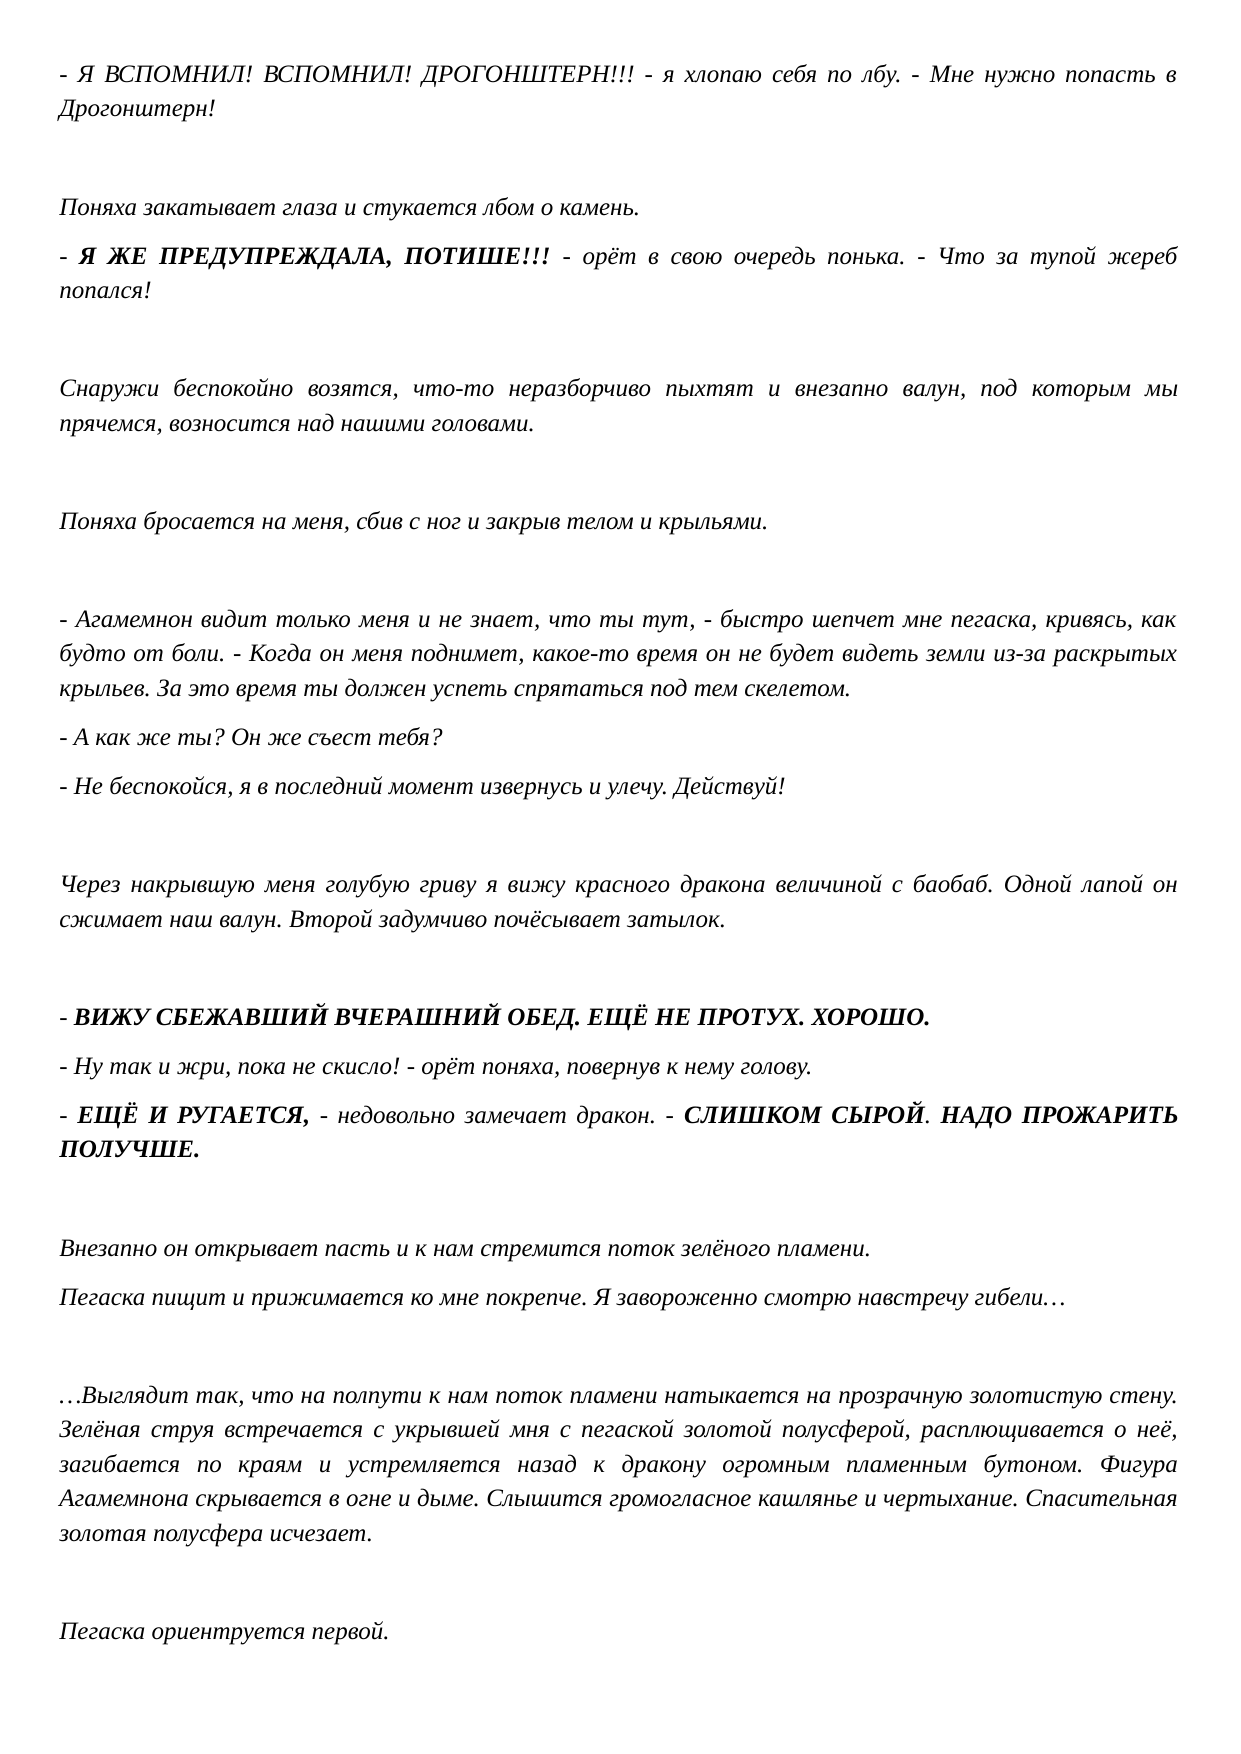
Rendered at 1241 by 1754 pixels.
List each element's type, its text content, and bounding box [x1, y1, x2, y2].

text - ЕЩЁ И РУГАЕТСЯ, - недовольно замечает дракон. - СЛИШКОМ СЫРОЙ. НАДО ПРОЖАРИТЬ ПОЛУЧШЕ. [59, 1100, 1181, 1163]
text - Я ЖЕ ПРЕДУПРЕЖДАЛА, ПОТИШЕ!!! - орёт в свою очередь понька. - Что за тупой жереб попался! [59, 241, 1181, 304]
text Пегаска ориентруется первой. [59, 1616, 1181, 1644]
text …Выглядит так, что на полпути к нам поток пламени натыкается на прозрачную золотистую стену. Зелёная струя встречается с укрывшей мня с пегаской золотой полусферой, расплющивается о неё, загибается по краям и устремляется назад к дракону огромным пламенным бутоном. Фигура Агамемнона скрывается в огне и дыме. Слышится громогласное кашлянье и чертыхание. Спасительная золотая полусфера исчезает. [59, 1380, 1181, 1546]
text Поняха закатывает глаза и стукается лбом о камень. [59, 192, 1181, 220]
text Снаружи беспокойно возятся, что-то неразборчиво пыхтят и внезапно валун, под которым мы прячемся, возносится над нашими головами. [59, 373, 1181, 437]
text Через накрывшую меня голубую гриву я вижу красного дракона величиной с баобаб. Одной лапой он сжимает наш валун. Второй задумчиво почёсывает затылок. [59, 869, 1181, 932]
text - ВИЖУ СБЕЖАВШИЙ ВЧЕРАШНИЙ ОБЕД. ЕЩЁ НЕ ПРОТУХ. ХОРОШО. [59, 1002, 1181, 1031]
text Поняха бросается на меня, сбив с ног и закрыв телом и крыльями. [59, 506, 1181, 535]
text - А как же ты? Он же съест тебя? [59, 722, 1181, 751]
text - Не беспокойся, я в последний момент извернусь и улечу. Действуй! [59, 771, 1181, 800]
text Внезапно он открывает пасть и к нам стремится поток зелёного пламени. [59, 1233, 1181, 1261]
text - Агамемнон видит только меня и не знает, что ты тут, - быстро шепчет мне пегаска, кривясь, как будто от боли. - Когда он меня поднимет, какое-то время он не будет видеть земли из-за раскрытых крыльев. За это время ты должен успеть спрятаться под тем скелетом. [59, 604, 1181, 702]
text - Ну так и жри, пока не скисло! - орёт поняха, повернув к нему голову. [59, 1051, 1181, 1080]
text Пегаска пищит и прижимается ко мне покрепче. Я завороженно смотрю навстречу гибели… [59, 1282, 1181, 1310]
text - Я ВСПОМНИЛ! ВСПОМНИЛ! ДРОГОНШТЕРН!!! - я хлопаю себя по лбу. - Мне нужно попасть в Дрогонштерн! [59, 59, 1181, 122]
